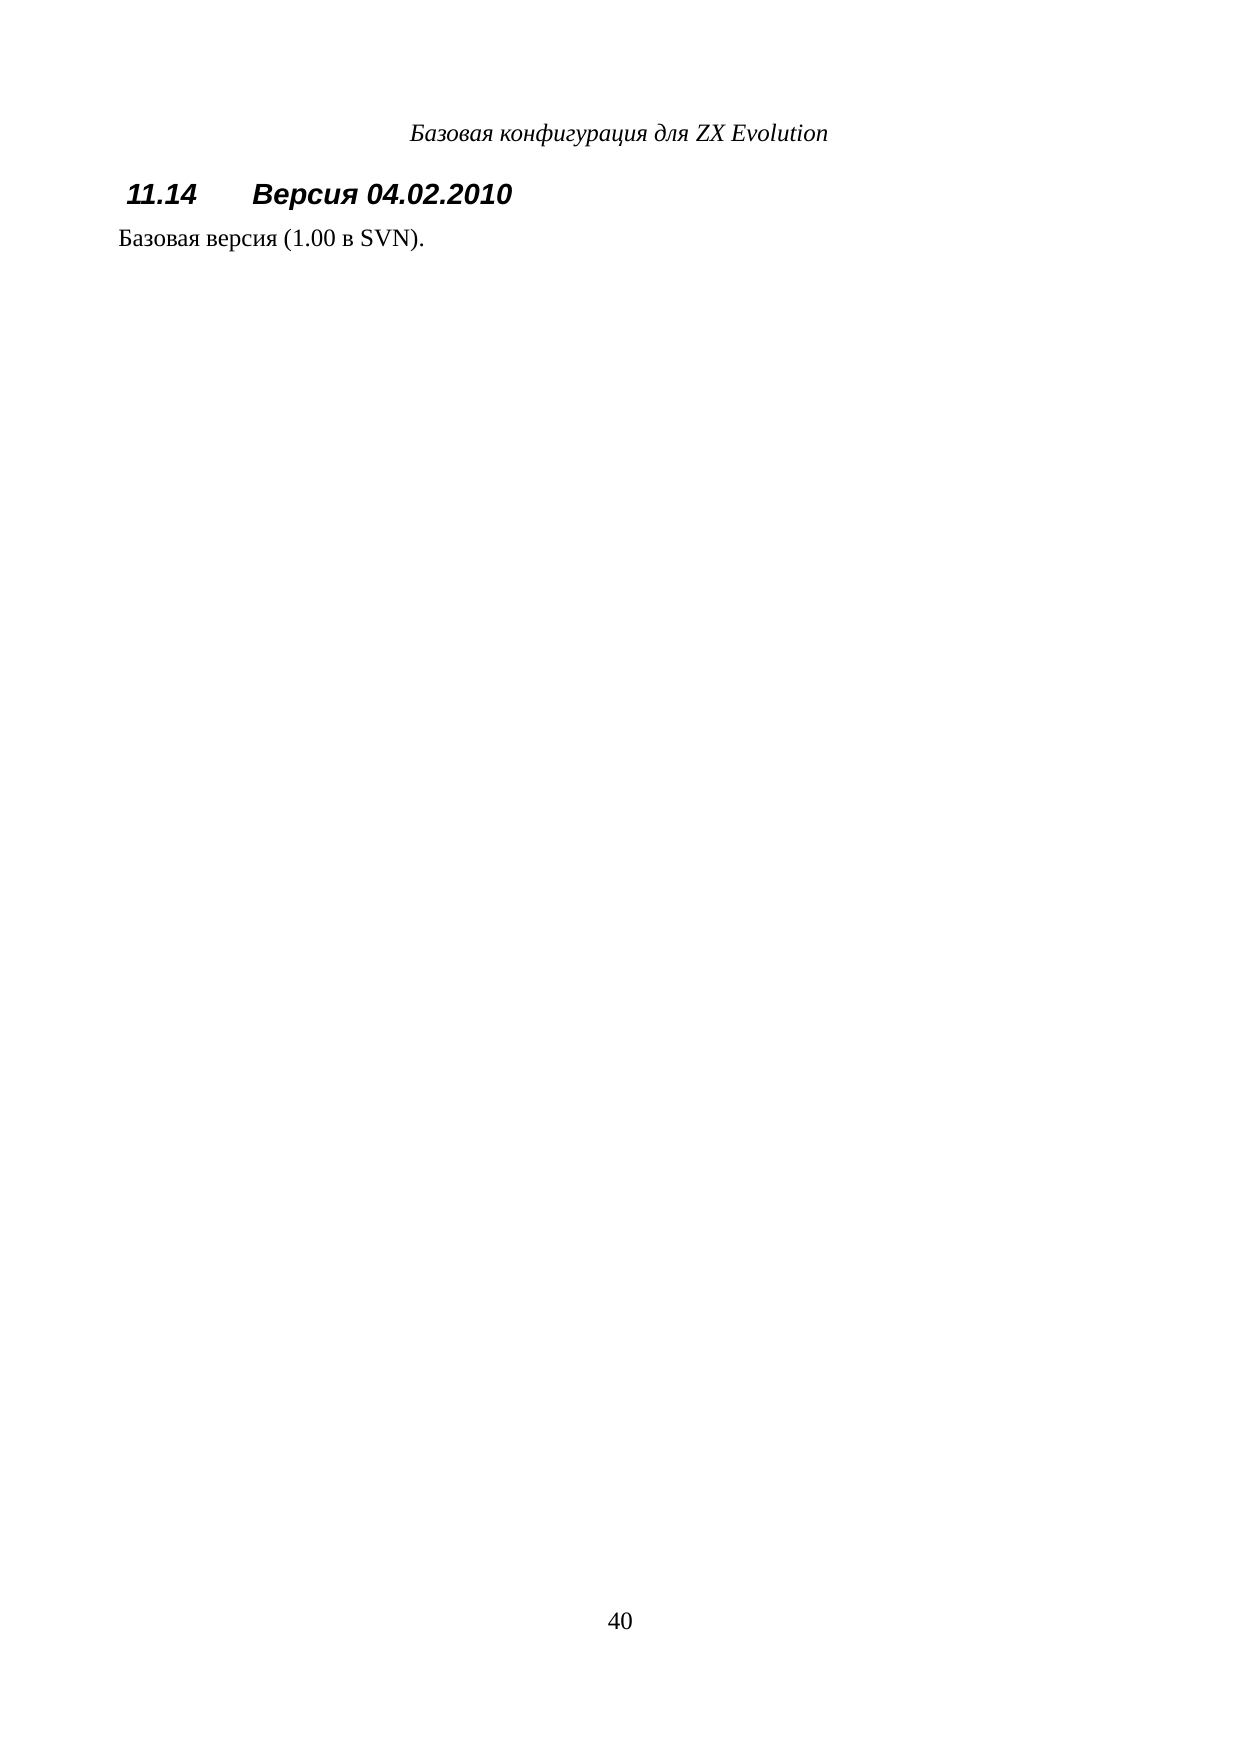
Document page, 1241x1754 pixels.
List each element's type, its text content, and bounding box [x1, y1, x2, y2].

subtitle Версия 04.02.2010 [118, 177, 1122, 211]
text Базовая версия (1.00 в SVN). [118, 223, 1122, 252]
